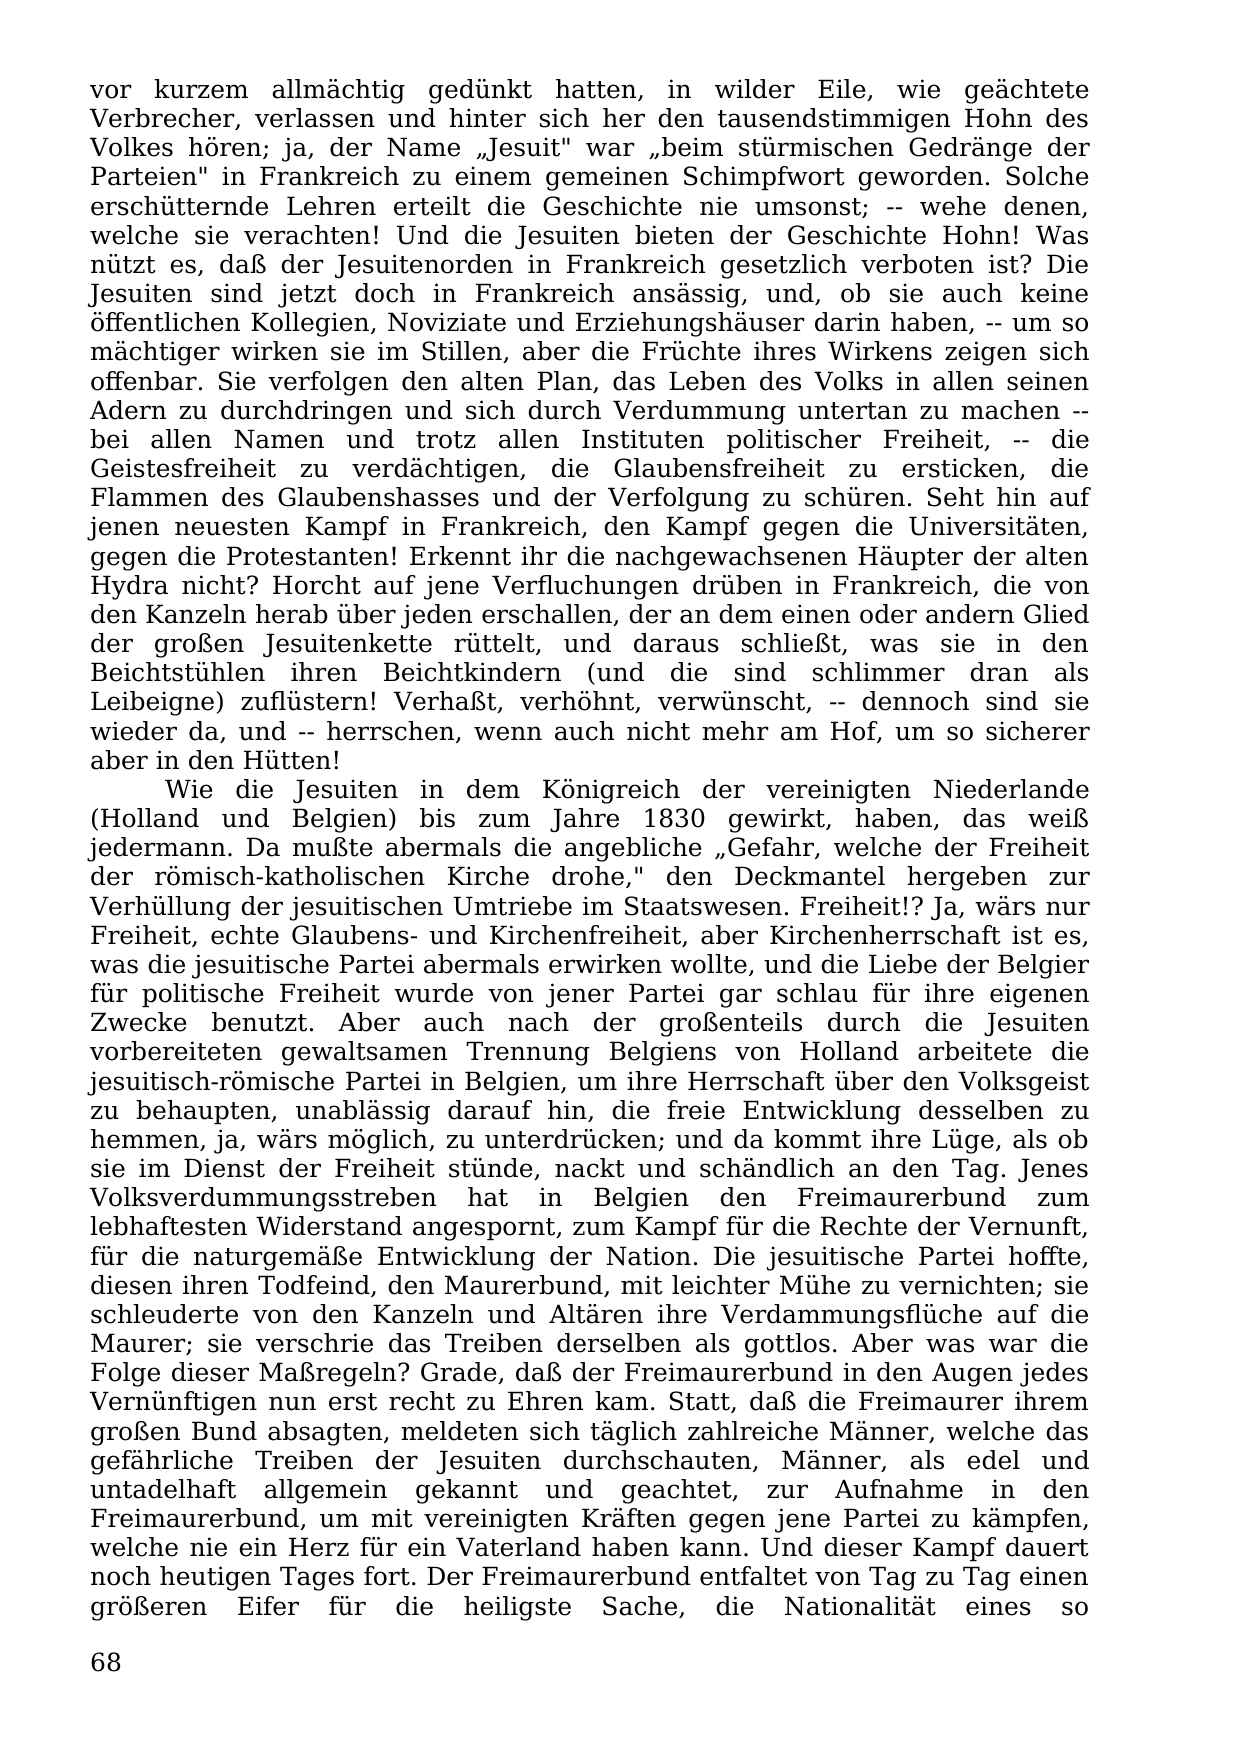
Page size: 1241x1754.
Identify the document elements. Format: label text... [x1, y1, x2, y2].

text vor kurzem allmächtig gedünkt hatten, in wilder Eile, wie geächtete Verbrecher, verlassen und hinter sich her den tausendstimmigen Hohn des Volkes hören; ja, der Name „Jesuit" war „beim stürmischen Gedränge der Parteien" in Frankreich zu einem gemeinen Schimpfwort geworden. Solche erschütternde Lehren erteilt die Geschichte nie umsonst; -- wehe denen, welche sie verachten! Und die Jesuiten bieten der Geschichte Hohn! Was nützt es, daß der Jesuitenorden in Frankreich gesetzlich verboten ist? Die Jesuiten sind jetzt doch in Frankreich ansässig, und, ob sie auch keine öffentlichen Kollegien, Noviziate und Erziehungshäuser darin haben, -- um so mächtiger wirken sie im Stillen, aber die Früchte ihres Wirkens zeigen sich offenbar. Sie verfolgen den alten Plan, das Leben des Volks in allen seinen Adern zu durchdringen und sich durch Verdummung untertan zu machen -- bei allen Namen und trotz allen Instituten politischer Freiheit, -- die Geistesfreiheit zu verdächtigen, die Glaubensfreiheit zu ersticken, die Flammen des Glaubenshasses und der Verfolgung zu schüren. Seht hin auf jenen neuesten Kampf in Frankreich, den Kampf gegen die Universitäten, gegen die Protestanten! Erkennt ihr die nachgewachsenen Häupter der alten Hydra nicht? Horcht auf jene Verfluchungen drüben in Frankreich, die von den Kanzeln herab über jeden erschallen, der an dem einen oder andern Glied der großen Jesuitenkette rüttelt, und daraus schließt, was sie in den Beichtstühlen ihren Beichtkindern (und die sind schlimmer dran als Leibeigne) zuflüstern! Verhaßt, verhöhnt, verwünscht, -- dennoch sind sie wieder da, und -- herrschen, wenn auch nicht mehr am Hof, um so sicherer aber in den Hütten! [90, 75, 1091, 775]
text Wie die Jesuiten in dem Königreich der vereinigten Niederlande (Holland und Belgien) bis zum Jahre 1830 gewirkt, haben, das weiß jedermann. Da mußte abermals die angebliche „Gefahr, welche der Freiheit der römisch-katholischen Kirche drohe," den Deckmantel hergeben zur Verhüllung der jesuitischen Umtriebe im Staatswesen. Freiheit!? Ja, wärs nur Freiheit, echte Glaubens- und Kirchenfreiheit, aber Kirchenherrschaft ist es, was die jesuitische Partei abermals erwirken wollte, und die Liebe der Belgier für politische Freiheit wurde von jener Partei gar schlau für ihre eigenen Zwecke benutzt. Aber auch nach der großenteils durch die Jesuiten vorbereiteten gewaltsamen Trennung Belgiens von Holland arbeitete die jesuitisch-römische Partei in Belgien, um ihre Herrschaft über den Volksgeist zu behaupten, unablässig darauf hin, die freie Entwicklung desselben zu hemmen, ja, wärs möglich, zu unterdrücken; und da kommt ihre Lüge, als ob sie im Dienst der Freiheit stünde, nackt und schändlich an den Tag. Jenes Volksverdummungsstreben hat in Belgien den Freimaurerbund zum lebhaftesten Widerstand angespornt, zum Kampf für die Rechte der Vernunft, für die naturgemäße Entwicklung der Nation. Die jesuitische Partei hoffte, diesen ihren Todfeind, den Maurerbund, mit leichter Mühe zu vernichten; sie schleuderte von den Kanzeln und Altären ihre Verdammungsflüche auf die Maurer; sie verschrie das Treiben derselben als gottlos. Aber was war die Folge dieser Maßregeln? Grade, daß der Freimaurerbund in den Augen jedes Vernünftigen nun erst recht zu Ehren kam. Statt, daß die Freimaurer ihrem großen Bund absagten, meldeten sich täglich zahlreiche Männer, welche das gefährliche Treiben der Jesuiten durchschauten, Männer, als edel und untadelhaft allgemein gekannt und geachtet, zur Aufnahme in den Freimaurerbund, um mit vereinigten Kräften gegen jene Partei zu kämpfen, welche nie ein Herz für ein Vaterland haben kann. Und dieser Kampf dauert noch heutigen Tages fort. Der Freimaurerbund entfaltet von Tag zu Tag einen größeren Eifer für die heiligste Sache, die Nationalität eines so [90, 775, 1091, 1621]
